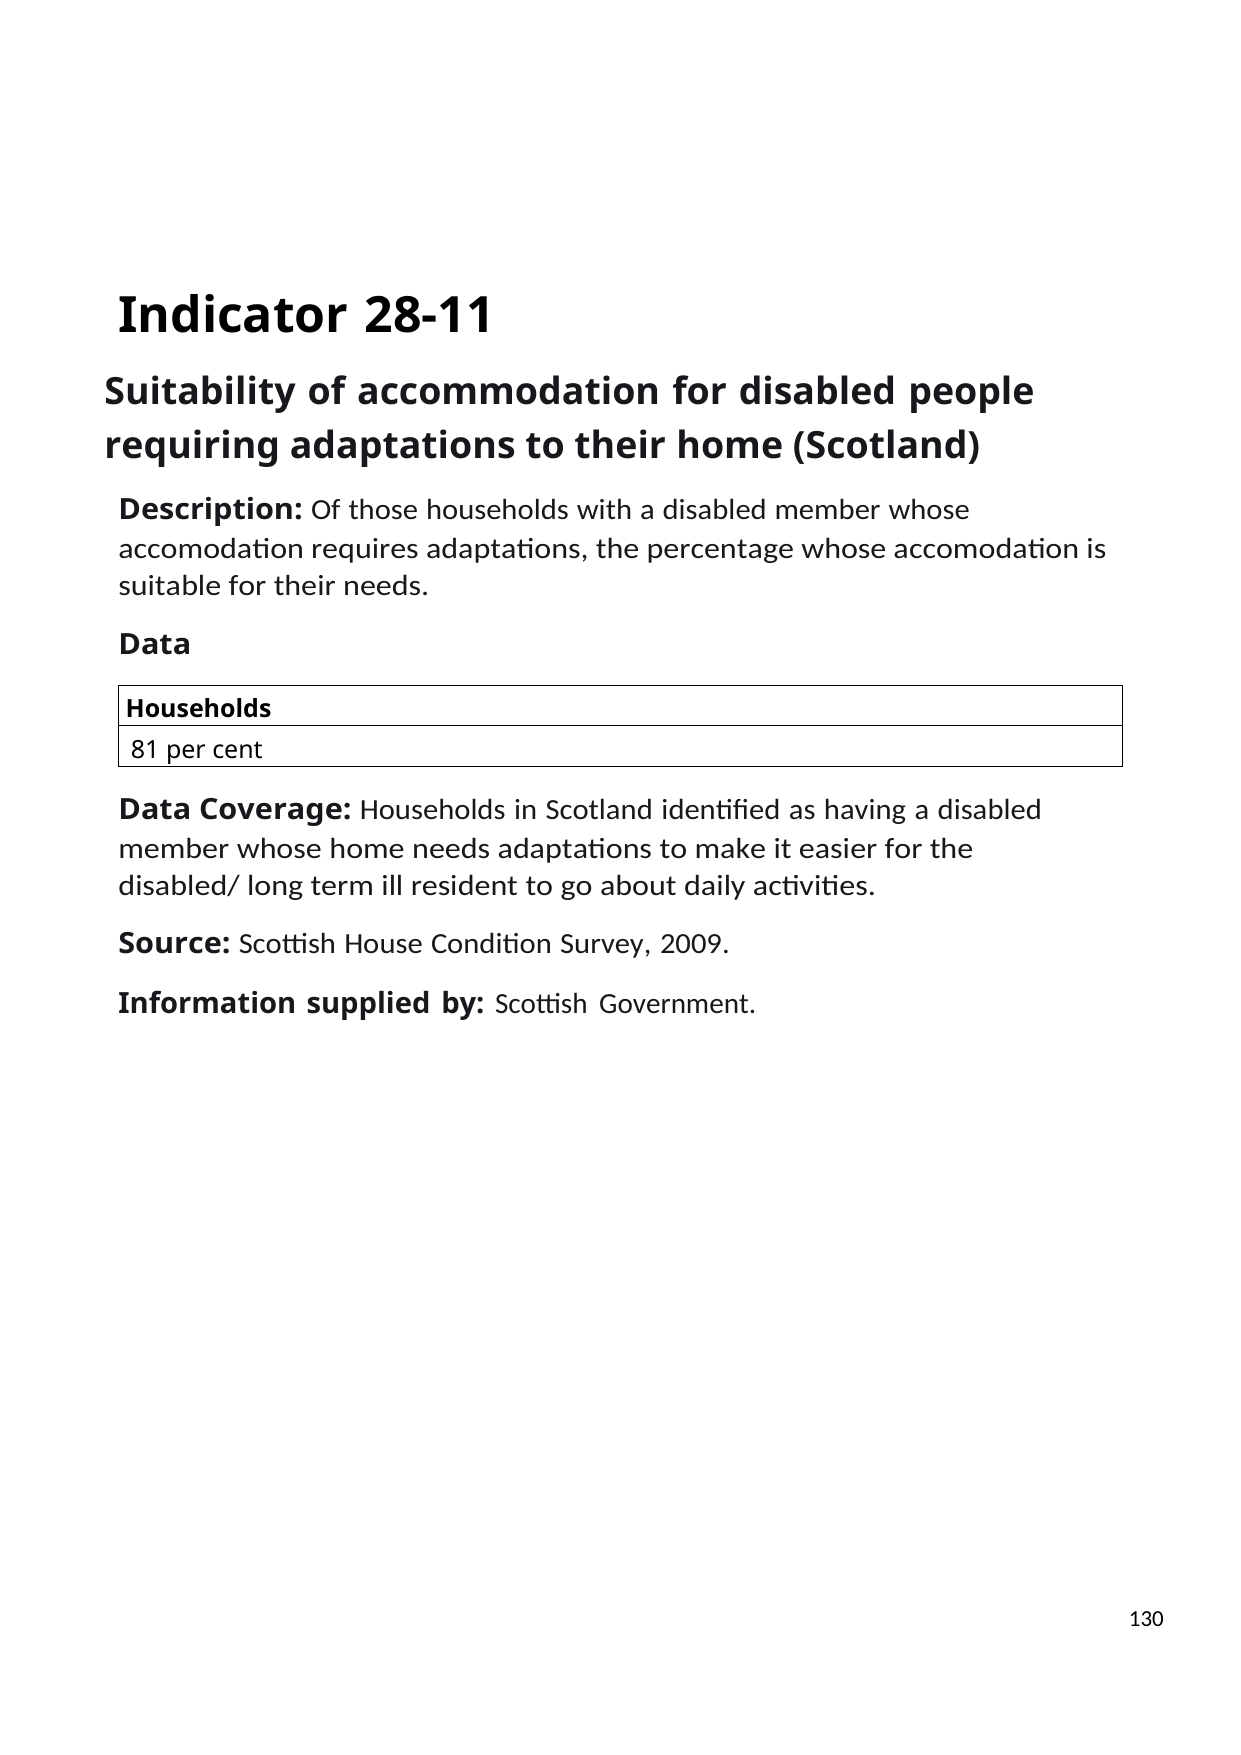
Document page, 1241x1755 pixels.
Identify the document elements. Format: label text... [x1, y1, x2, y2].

subtitle Suitability of accommodation for disabled people requiring adaptations to their home (Scotland) [104, 364, 1079, 469]
text Description: Of those households with a disabled member whose accomodation requires adaptations, the percentage whose accomodation is suitable for their needs. [118, 489, 1110, 603]
table_cell 81 per cent [119, 726, 1122, 766]
text Data Coverage: Households in Scotland identified as having a disabled member whose home needs adaptations to make it easier for the disabled/ long term ill resident to go about daily activities. [118, 788, 1101, 903]
subtitle Indicator 28-11 [118, 279, 1163, 347]
table_header Households [119, 686, 1122, 725]
text Source: Scottish House Condition Survey, 2009. [118, 923, 1163, 962]
text Information supplied by: Scottish Government. [118, 982, 1163, 1022]
subtitle Data [118, 623, 1163, 663]
